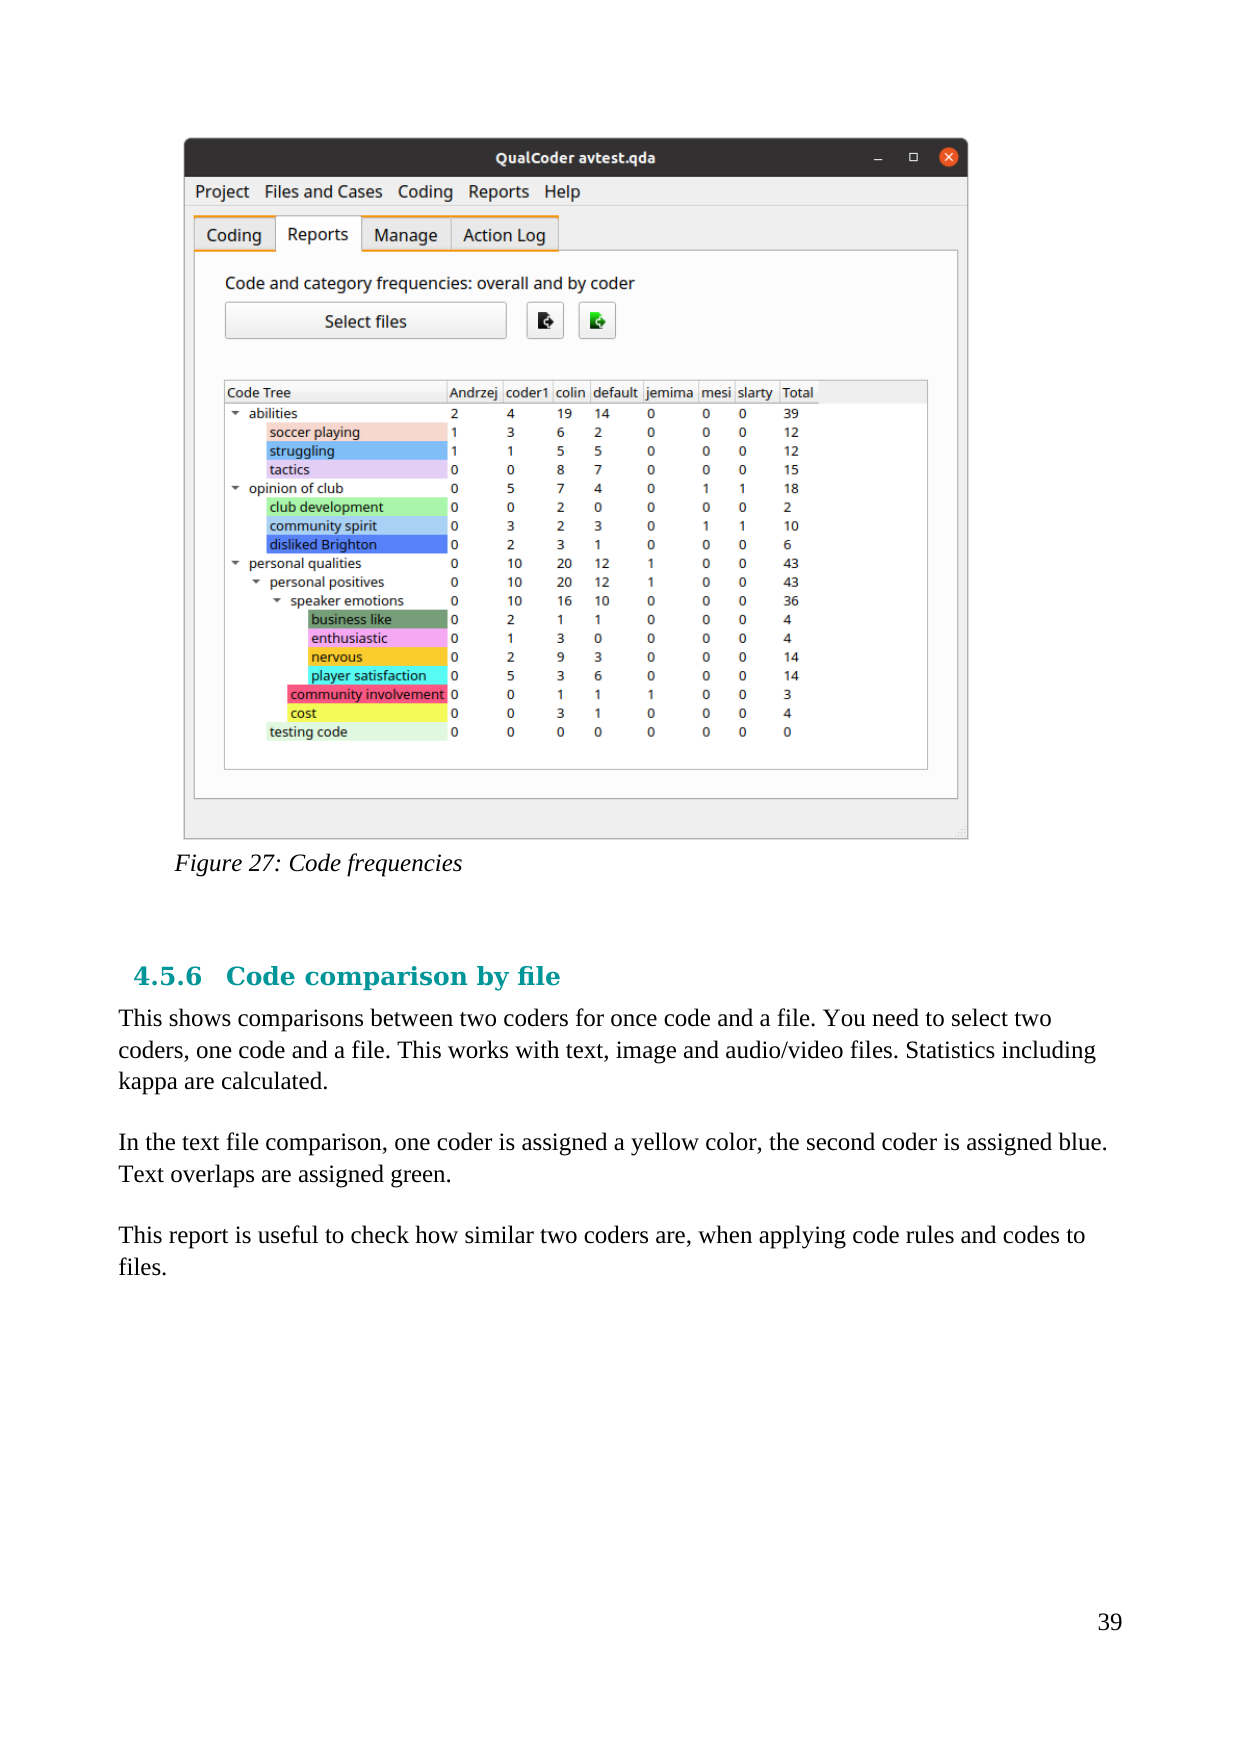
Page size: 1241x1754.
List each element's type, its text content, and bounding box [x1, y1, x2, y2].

text This report is useful to check how similar two coders are, when applying code rules and codes to files. [118, 1220, 1122, 1280]
subtitle Code comparison by file [124, 962, 1122, 991]
text Figure 27: Code frequencies [174, 849, 977, 877]
text This shows comparisons between two coders for once code and a file. You need to select two coders, one code and a file. This works with text, image and audio/video files. Statistics including kappa are calculated. [118, 1003, 1122, 1095]
picture [174, 130, 978, 849]
text In the text file comparison, one coder is assigned a yellow color, the second coder is assigned blue. Text overlaps are assigned green. [118, 1127, 1122, 1188]
